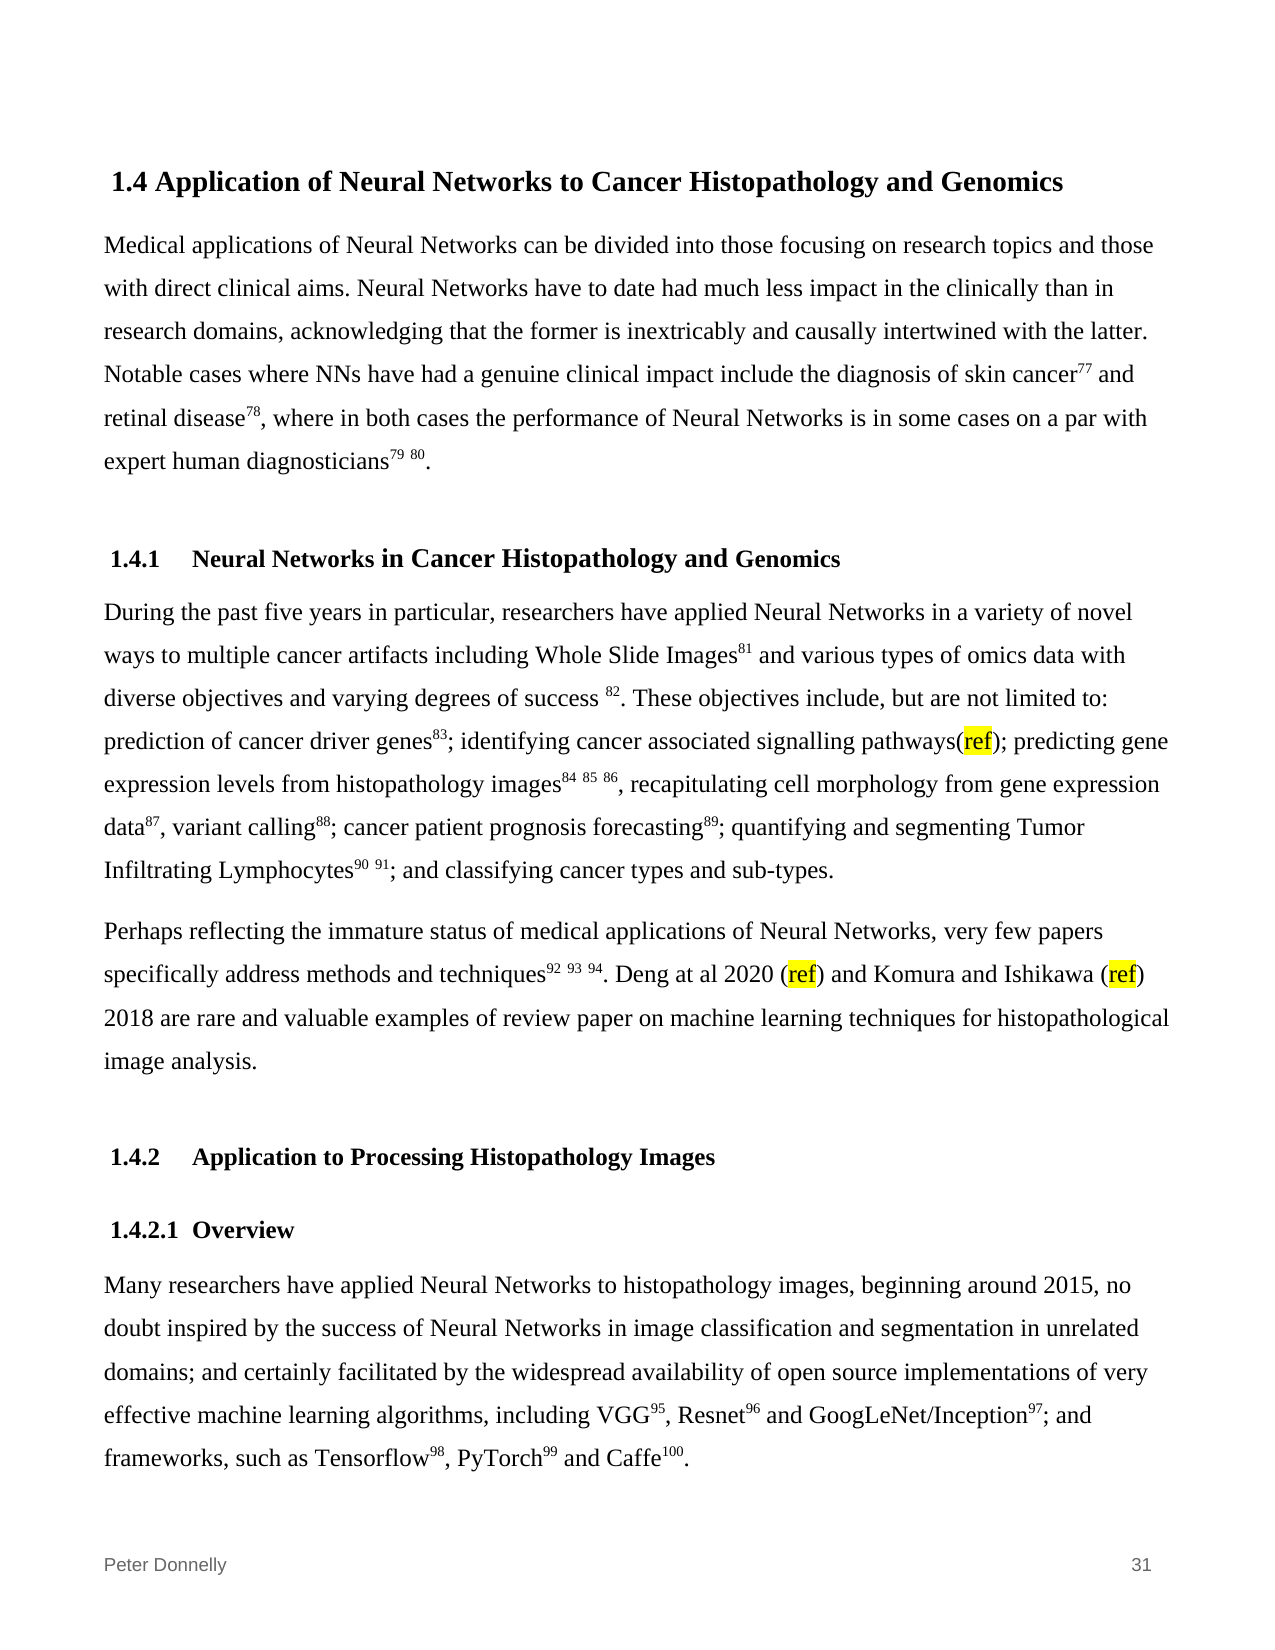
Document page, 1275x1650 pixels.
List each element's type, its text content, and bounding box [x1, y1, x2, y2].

text Medical applications of Neural Networks can be divided into those focusing on research topics and those with direct clinical aims. Neural Networks have to date had much less impact in the clinically than in research domains, acknowledging that the former is inextricably and causally intertwined with the latter. Notable cases where NNs have had a genuine clinical impact include the diagnosis of skin cancer and retinal disease, where in both cases the performance of Neural Networks is in some cases on a par with expert human diagnosticians . [103, 230, 1181, 474]
subtitle Neural Networks in Cancer Histopathology and Genomics [103, 542, 1181, 573]
subtitle Application of Neural Networks to Cancer Histopathology and Genomics [103, 164, 1181, 198]
text During the past five years in particular, researchers have applied Neural Networks in a variety of novel ways to multiple cancer artifacts including Whole Slide Images and various types of omics data with diverse objectives and varying degrees of success . These objectives include, but are not limited to: prediction of cancer driver genes; identifying cancer associated signalling pathways(ref); predicting gene expression levels from histopathology images , recapitulating cell morphology from gene expression data, variant calling; cancer patient prognosis forecasting; quantifying and segmenting Tumor Infiltrating Lymphocytes ; and classifying cancer types and sub-types. [103, 597, 1181, 884]
subtitle Application to Processing Histopathology Images [103, 1142, 1181, 1171]
text Many researchers have applied Neural Networks to histopathology images, beginning around 2015, no doubt inspired by the success of Neural Networks in image classification and segmentation in unrelated domains; and certainly facilitated by the widespread availability of open source implementations of very effective machine learning algorithms, including VGG, Resnet and GoogLeNet/Inception; and frameworks, such as Tensorflow, PyTorch and Caffe. [103, 1270, 1181, 1472]
subtitle Overview [103, 1215, 1181, 1244]
text Perhaps reflecting the immature status of medical applications of Neural Networks, very few papers specifically address methods and techniques . Deng at al 2020 (ref) and Komura and Ishikawa (ref) 2018 are rare and valuable examples of review paper on machine learning techniques for histopathological image analysis. [103, 916, 1181, 1074]
